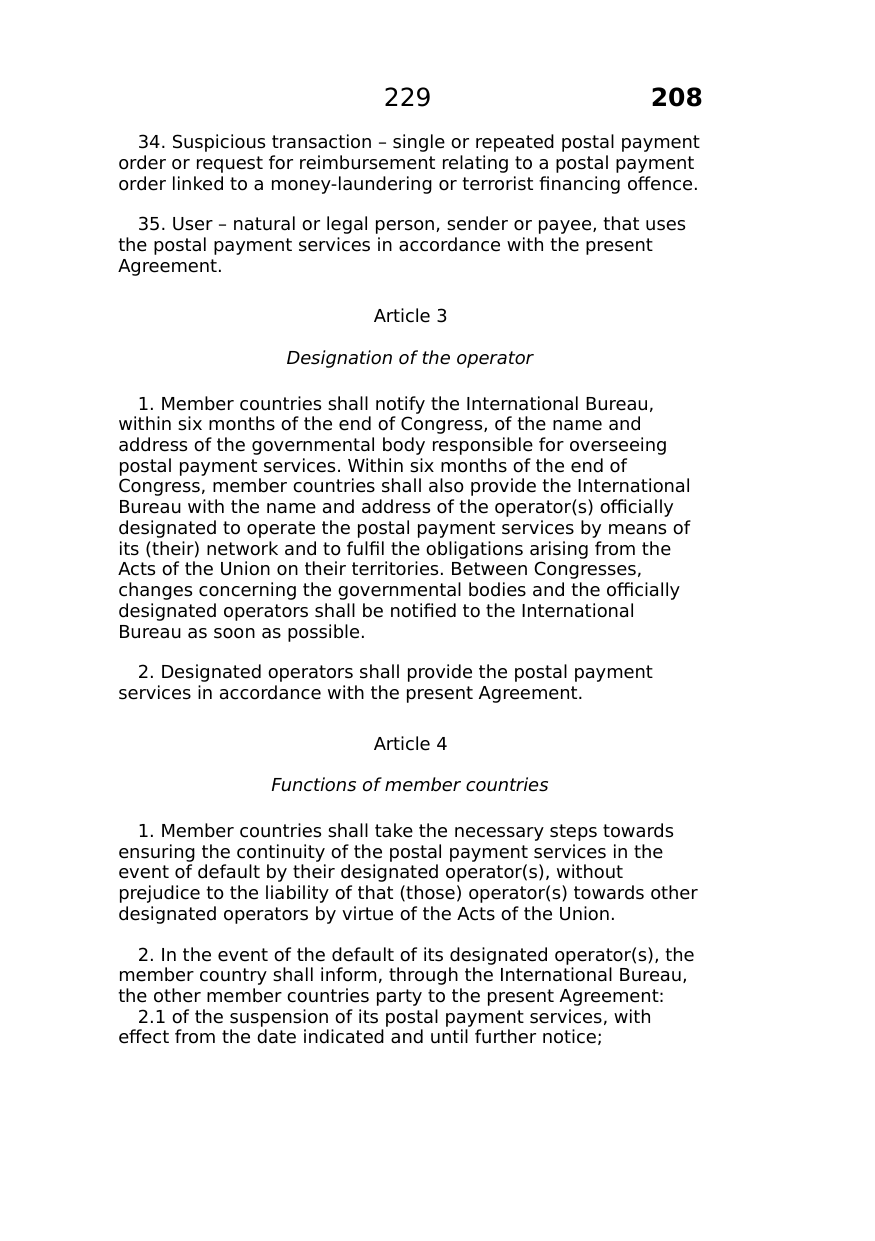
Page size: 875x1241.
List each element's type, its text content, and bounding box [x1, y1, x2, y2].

text 1. Member countries shall take the necessary steps towards ensuring the continuity of the postal payment services in the event of default by their designated operator(s), without prejudice to the liability of that (those) operator(s) towards other designated operators by virtue of the Acts of the Union. [118, 821, 703, 924]
subtitle Article 4 Functions of member countries [118, 734, 703, 796]
text 2. In the event of the default of its designated operator(s), the member country shall inform, through the International Bureau, the other member countries party to the present Agreement: [118, 944, 703, 1007]
subtitle Article 3 Designation of the operator [118, 306, 703, 368]
text 34. Suspicious transaction – single or repeated postal payment order or request for reimbursement relating to a postal payment order linked to a money-laundering or terrorist financing offence. [118, 132, 703, 194]
text 1. Member countries shall notify the International Bureau, within six months of the end of Congress, of the name and address of the governmental body responsible for overseeing postal payment services. Within six months of the end of Congress, member countries shall also provide the International Bureau with the name and address of the operator(s) officially designated to operate the postal payment services by means of its (their) network and to fulfil the obligations arising from the Acts of the Union on their territories. Between Congresses, changes concerning the governmental bodies and the officially designated operators shall be notified to the International Bureau as soon as possible. [118, 393, 703, 642]
text 35. User – natural or legal person, sender or payee, that uses the postal payment services in accordance with the present Agreement. [118, 214, 703, 276]
text 2.1 of the suspension of its postal payment services, with effect from the date indicated and until further notice; [118, 1007, 703, 1048]
text 2. Designated operators shall provide the postal payment services in accordance with the present Agreement. [118, 662, 703, 704]
